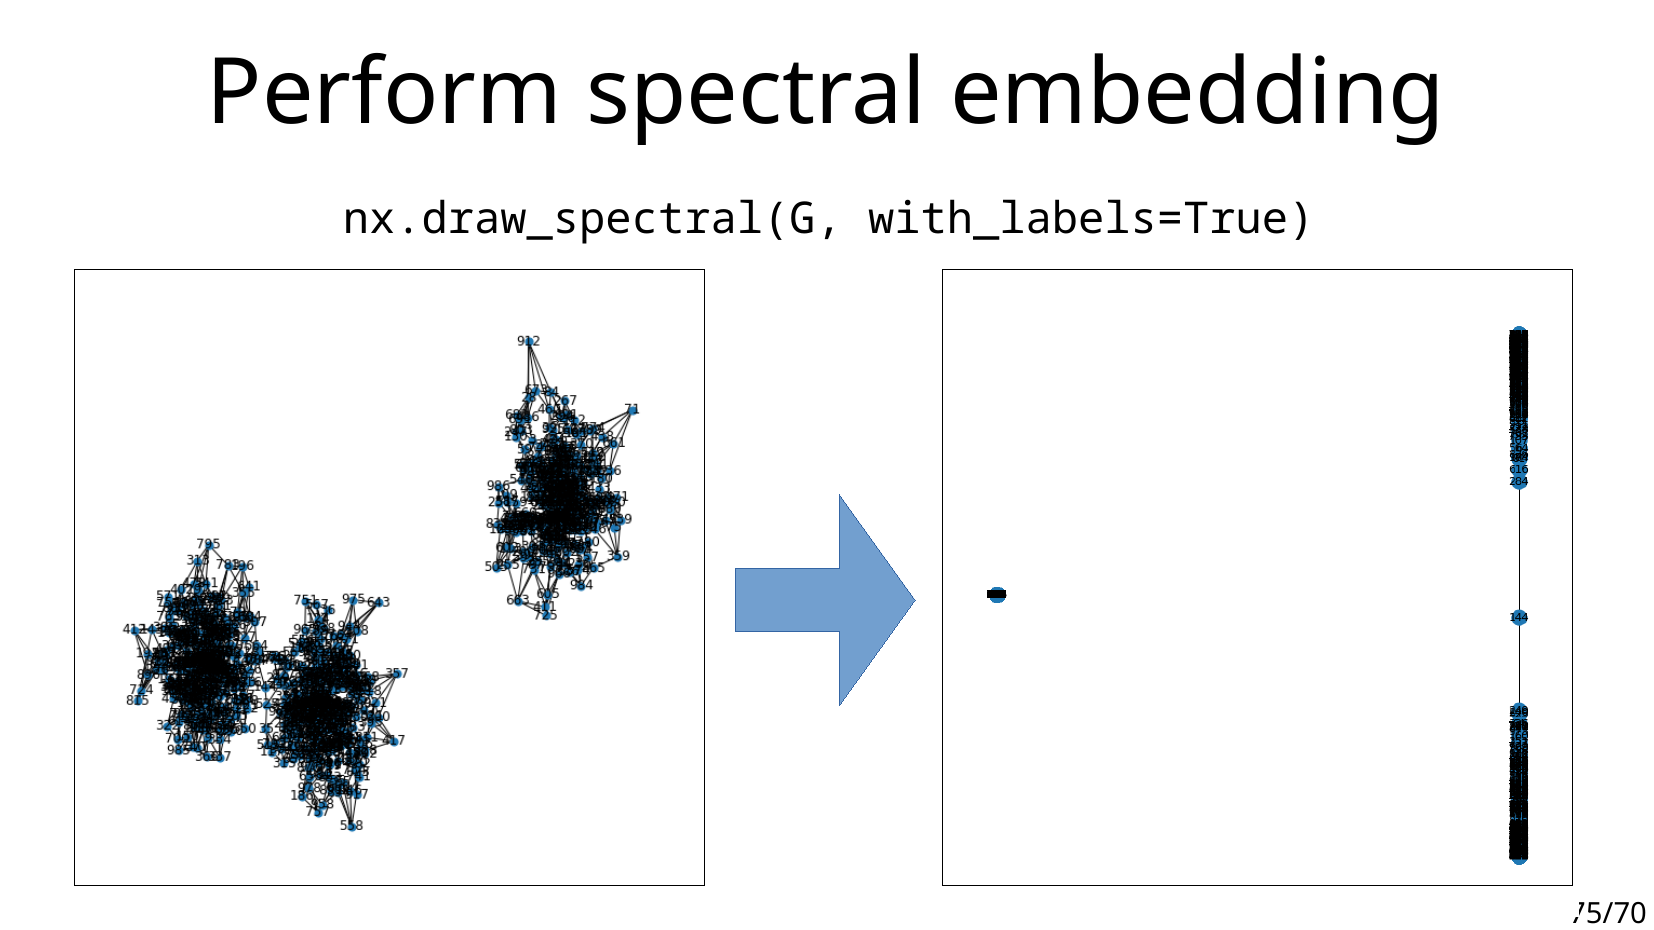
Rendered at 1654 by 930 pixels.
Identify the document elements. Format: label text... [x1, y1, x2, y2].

picture [943, 273, 1572, 885]
picture [935, 273, 1579, 917]
title Perform spectral embedding [0, 12, 1653, 164]
text_box [735, 494, 916, 706]
picture [104, 300, 675, 870]
list nx.draw_spectral(G, with_labels=True) [342, 186, 1318, 256]
